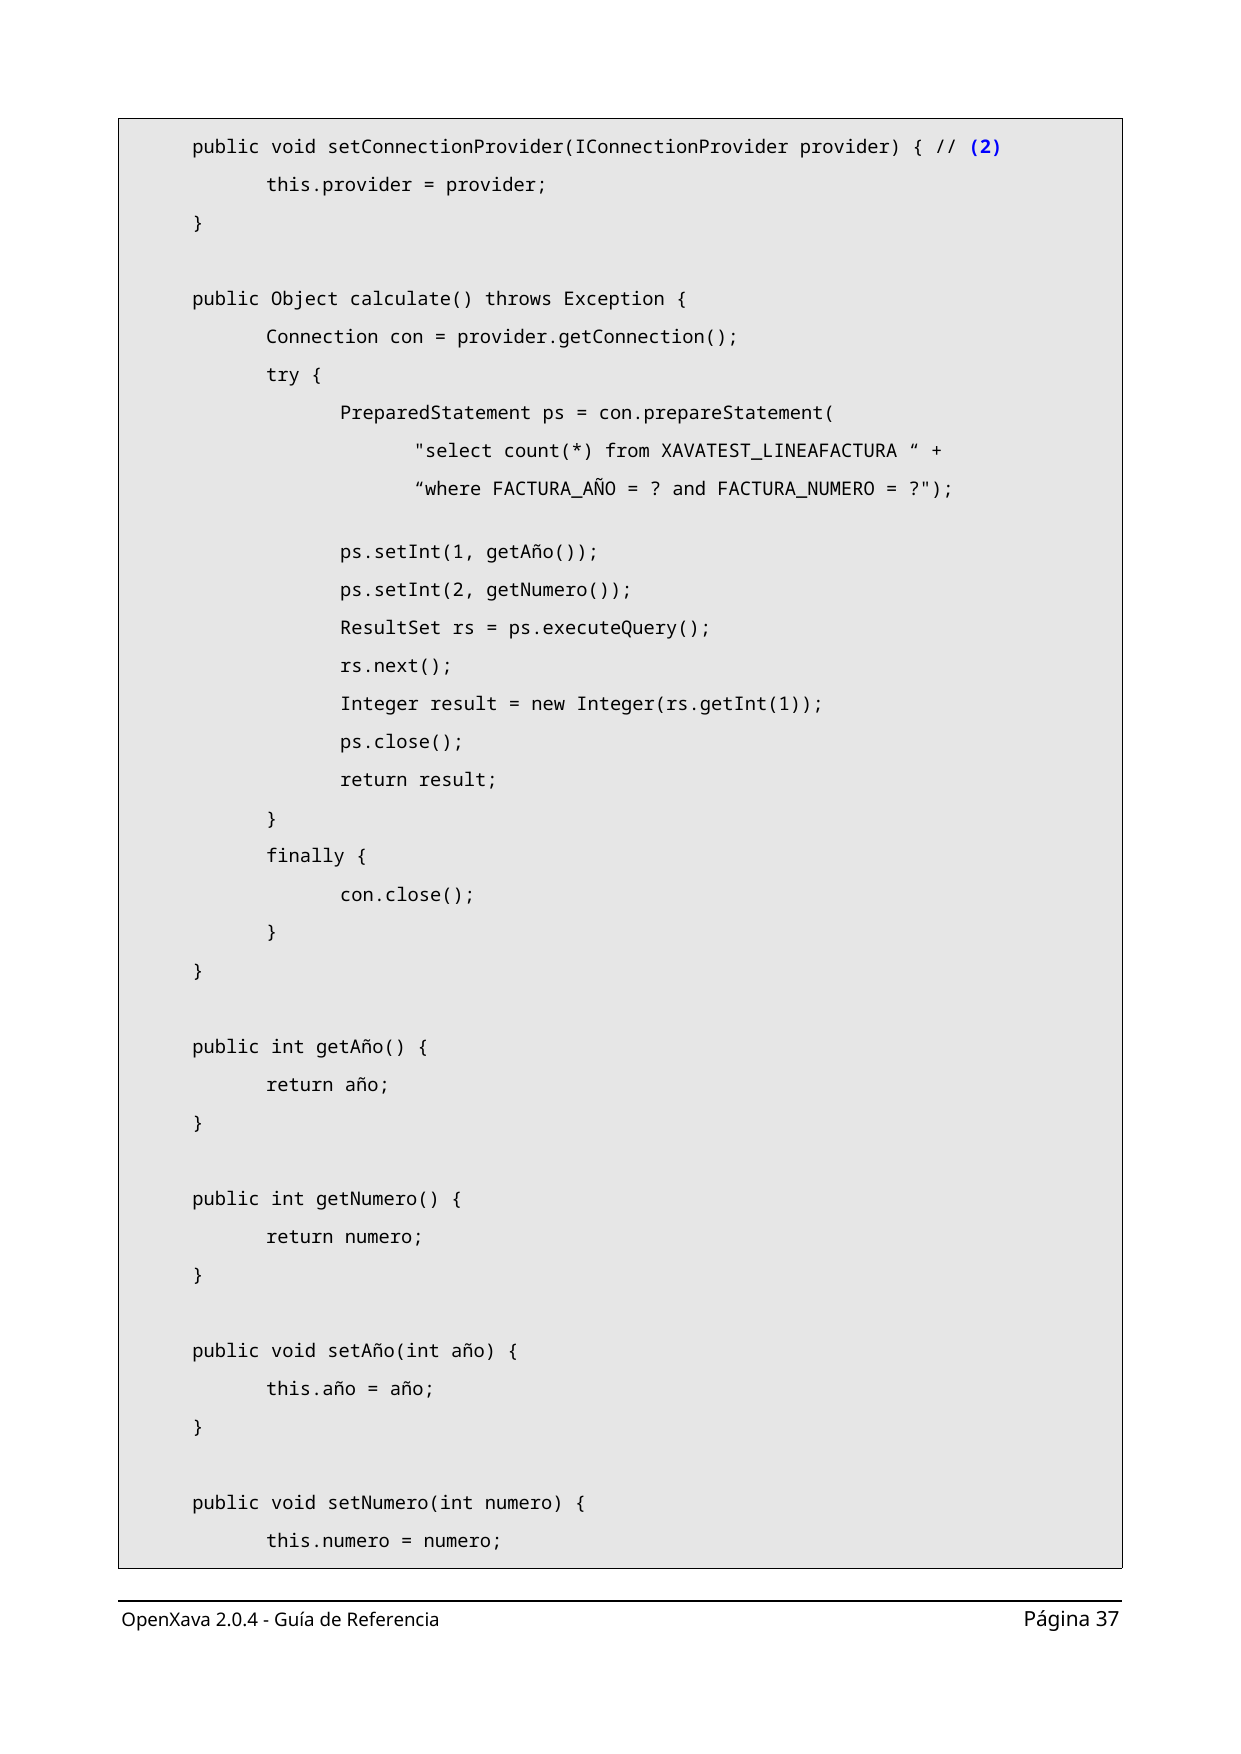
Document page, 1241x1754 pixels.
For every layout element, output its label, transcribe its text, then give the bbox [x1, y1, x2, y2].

text rs.next(); [119, 638, 1122, 676]
text return numero; [119, 1208, 1122, 1246]
text return result; [119, 752, 1122, 790]
text } [119, 1246, 1122, 1284]
text Integer result = new Integer(rs.getInt(1)); [119, 676, 1122, 714]
text ps.setInt(1, getAño()); [119, 524, 1122, 562]
text this.numero = numero; [119, 1512, 1122, 1568]
text "select count(*) from XAVATEST_LINEAFACTURA “ + [119, 422, 1122, 460]
text } [119, 790, 1122, 828]
text } [119, 1094, 1122, 1132]
text public Object calculate() throws Exception { [119, 270, 1122, 308]
text finally { [119, 828, 1122, 866]
text } [119, 904, 1122, 942]
text try { [119, 346, 1122, 384]
text } [119, 1398, 1122, 1436]
text con.close(); [119, 866, 1122, 904]
text ResultSet rs = ps.executeQuery(); [119, 600, 1122, 638]
text “where FACTURA_AÑO = ? and FACTURA_NUMERO = ?"); [119, 460, 1122, 524]
text ps.setInt(2, getNumero()); [119, 562, 1122, 600]
text return año; [119, 1056, 1122, 1094]
text public int getNumero() { [119, 1170, 1122, 1208]
text public int getAño() { [119, 1018, 1122, 1056]
text } [119, 942, 1122, 980]
text ps.close(); [119, 714, 1122, 752]
text this.año = año; [119, 1360, 1122, 1398]
text Connection con = provider.getConnection(); [119, 308, 1122, 346]
text } [119, 194, 1122, 232]
text PreparedStatement ps = con.prepareStatement( [119, 384, 1122, 422]
text this.provider = provider; [119, 156, 1122, 194]
text public void setAño(int año) { [119, 1322, 1122, 1360]
text public void setConnectionProvider(IConnectionProvider provider) { // (2) [119, 119, 1122, 156]
text public void setNumero(int numero) { [119, 1474, 1122, 1512]
